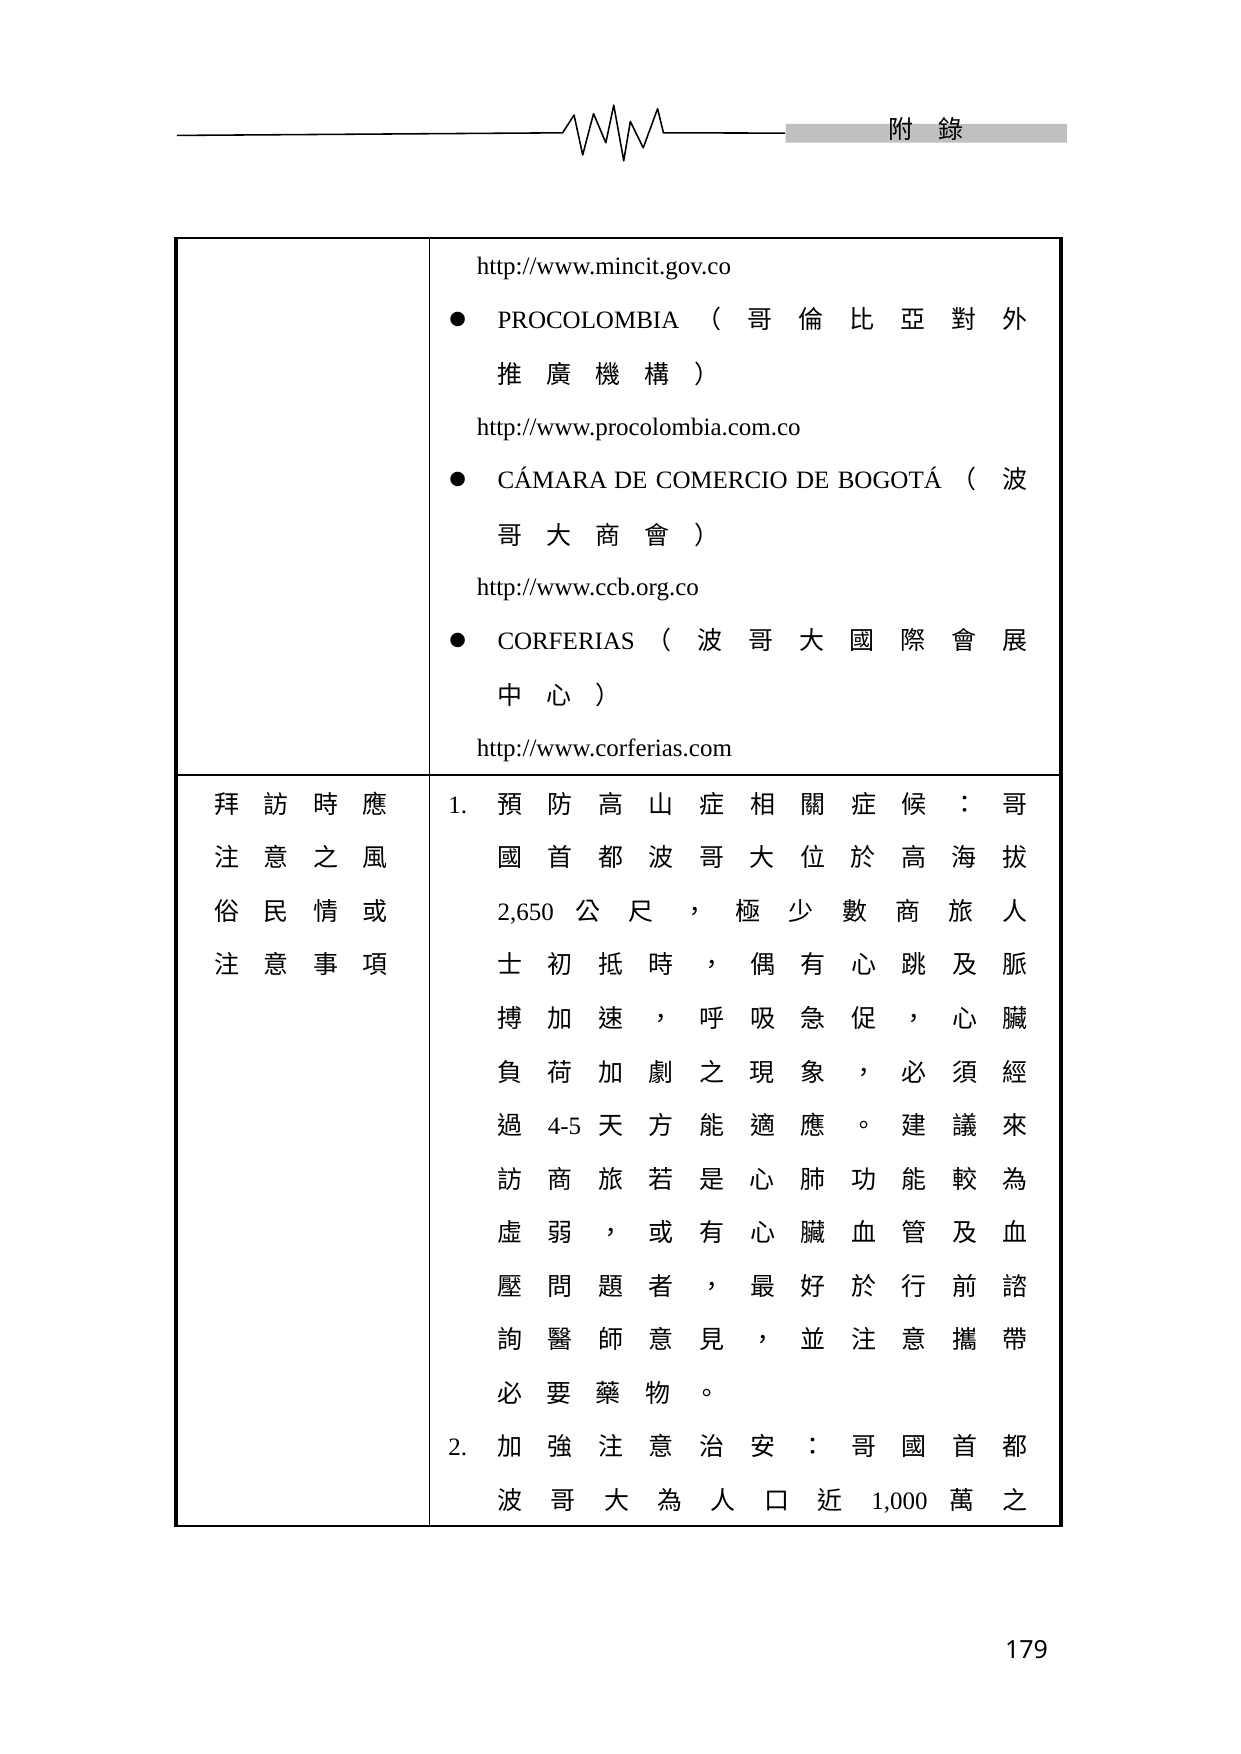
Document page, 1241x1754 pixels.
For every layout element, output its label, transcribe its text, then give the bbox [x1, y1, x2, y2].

table_cell 拜訪時應注意之風俗民情或注意事項 [178, 776, 429, 1525]
table_cell http://www.mincit.gov.co PROCOLOMBIA（哥倫比亞對外推廣機構） http://www.procolombia.com.co CÁMARA DE COMERCIO DE BOGOTÁ（波哥大商會） http://www.ccb.org.co CORFERIAS（波哥大國際會展中心） http://www.corferias.com [430, 239, 1059, 774]
table_cell [178, 239, 429, 774]
table_cell 預防高山症相關症候：哥國首都波哥大位於高海拔2,650公尺，極少數商旅人士初抵時，偶有心跳及脈搏加速，呼吸急促，心臟負荷加劇之現象，必須經過4-5天方能適應。建議來訪商旅若是心肺功能較為虛弱，或有心臟血管及血壓問題者，最好於行前諮詢醫師意見，並注意攜帶必要藥物。 加強注意治安：哥國首都波哥大為人口近1,000萬之 [430, 776, 1059, 1525]
